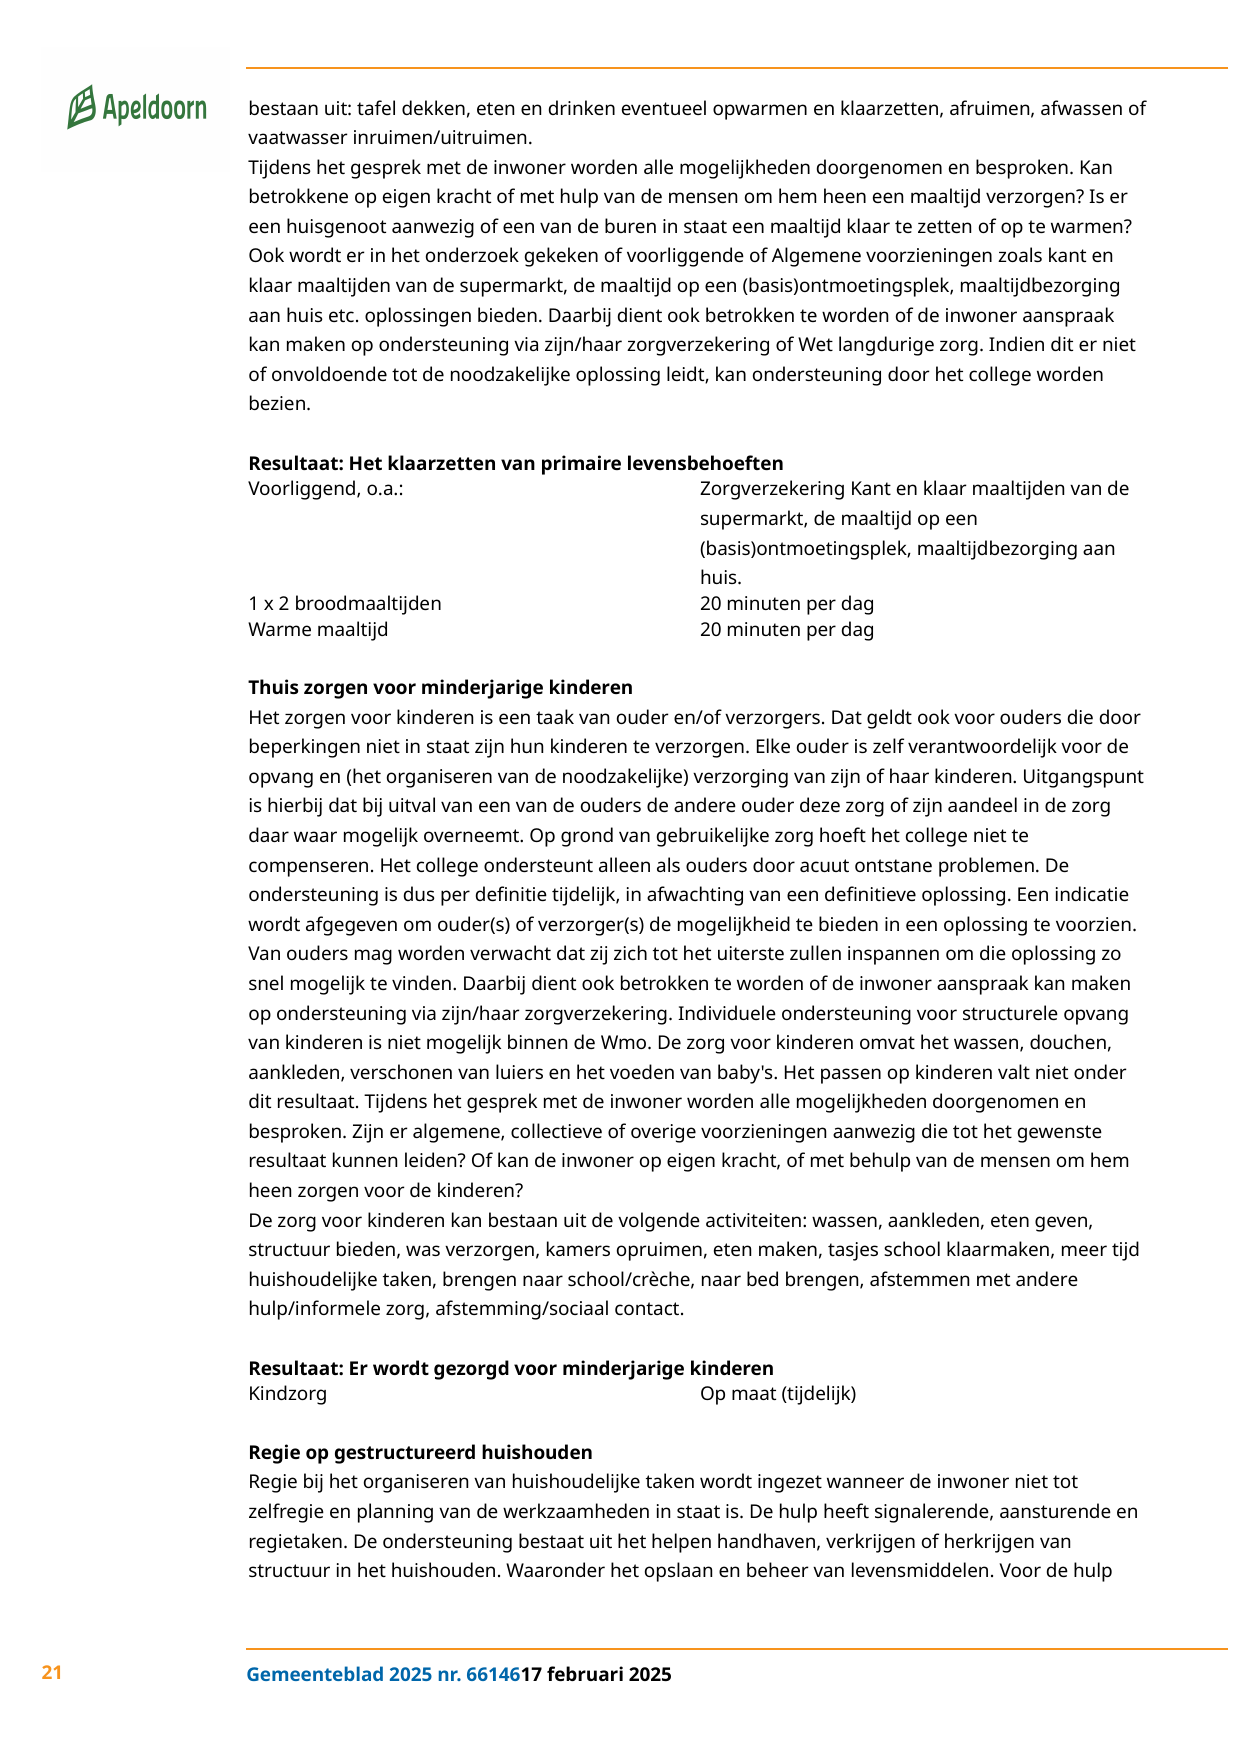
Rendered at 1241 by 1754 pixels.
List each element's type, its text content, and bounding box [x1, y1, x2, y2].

table_cell Voorliggend, o.a.: [248, 476, 700, 590]
table_cell 20 minuten per dag [700, 616, 1152, 642]
text Thuis zorgen voor minderjarige kinderen [248, 674, 1152, 700]
table_cell Op maat (tijdelijk) [700, 1381, 1152, 1406]
table_header Resultaat: Er wordt gezorgd voor minderjarige kinderen [248, 1355, 1152, 1381]
table_header Resultaat: Het klaarzetten van primaire levensbehoeften [248, 450, 1152, 476]
text Het zorgen voor kinderen is een taak van ouder en/of verzorgers. Dat geldt ook voor ouders die door beperkingen niet in staat zijn hun kinderen te verzorgen. Elke ouder is zelf verantwoordelijk voor de opvang en (het organiseren van de noodzakelijke) verzorging van zijn of haar kinderen. Uitgangspunt is hierbij dat bij uitval van een van de ouders de andere ouder deze zorg of zijn aandeel in de zorg daar waar mogelijk overneemt. Op grond van gebruikelijke zorg hoeft het college niet te compenseren. Het college ondersteunt alleen als ouders door acuut ontstane problemen. De ondersteuning is dus per definitie tijdelijk, in afwachting van een definitieve oplossing. Een indicatie wordt afgegeven om ouder(s) of verzorger(s) de mogelijkheid te bieden in een oplossing te voorzien. Van ouders mag worden verwacht dat zij zich tot het uiterste zullen inspannen om die oplossing zo snel mogelijk te vinden. Daarbij dient ook betrokken te worden of de inwoner aanspraak kan maken op ondersteuning via zijn/haar zorgverzekering. Individuele ondersteuning voor structurele opvang van kinderen is niet mogelijk binnen de Wmo. De zorg voor kinderen omvat het wassen, douchen, aankleden, verschonen van luiers en het voeden van baby's. Het passen op kinderen valt niet onder dit resultaat. Tijdens het gesprek met de inwoner worden alle mogelijkheden doorgenomen en besproken. Zijn er algemene, collectieve of overige voorzieningen aanwezig die tot het gewenste resultaat kunnen leiden? Of kan de inwoner op eigen kracht, of met behulp van de mensen om hem heen zorgen voor de kinderen? [248, 704, 1152, 1203]
text Regie op gestructureerd huishouden [248, 1439, 1152, 1465]
text Tijdens het gesprek met de inwoner worden alle mogelijkheden doorgenomen en besproken. Kan betrokkene op eigen kracht of met hulp van de mensen om hem heen een maaltijd verzorgen? Is er een huisgenoot aanwezig of een van de buren in staat een maaltijd klaar te zetten of op te warmen? Ook wordt er in het onderzoek gekeken of voorliggende of Algemene voorzieningen zoals kant en klaar maaltijden van de supermarkt, de maaltijd op een (basis)ontmoetingsplek, maaltijdbezorging aan huis etc. oplossingen bieden. Daarbij dient ook betrokken te worden of de inwoner aanspraak kan maken op ondersteuning via zijn/haar zorgverzekering of Wet langdurige zorg. Indien dit er niet of onvoldoende tot de noodzakelijke oplossing leidt, kan ondersteuning door het college worden bezien. [248, 154, 1152, 416]
table_cell 20 minuten per dag [700, 590, 1152, 616]
text De zorg voor kinderen kan bestaan uit de volgende activiteiten: wassen, aankleden, eten geven, structuur bieden, was verzorgen, kamers opruimen, eten maken, tasjes school klaarmaken, meer tijd huishoudelijke taken, brengen naar school/crèche, naar bed brengen, afstemmen met andere hulp/informele zorg, afstemming/sociaal contact. [248, 1207, 1152, 1321]
text Regie bij het organiseren van huishoudelijke taken wordt ingezet wanneer de inwoner niet tot zelfregie en planning van de werkzaamheden in staat is. De hulp heeft signalerende, aansturende en regietaken. De ondersteuning bestaat uit het helpen handhaven, verkrijgen of herkrijgen van structuur in het huishouden. Waaronder het opslaan en beheer van levensmiddelen. Voor de hulp [248, 1469, 1152, 1583]
text bestaan uit: tafel dekken, eten en drinken eventueel opwarmen en klaarzetten, afruimen, afwassen of vaatwasser inruimen/uitruimen. [248, 95, 1152, 150]
table_cell 1 x 2 broodmaaltijden [248, 590, 700, 616]
table_cell Warme maaltijd [248, 616, 700, 642]
table_cell Zorgverzekering Kant en klaar maaltijden van de supermarkt, de maaltijd op een (basis)ontmoetingsplek, maaltijdbezorging aan huis. [700, 476, 1152, 590]
table_cell Kindzorg [248, 1381, 700, 1406]
picture [41, 47, 231, 172]
